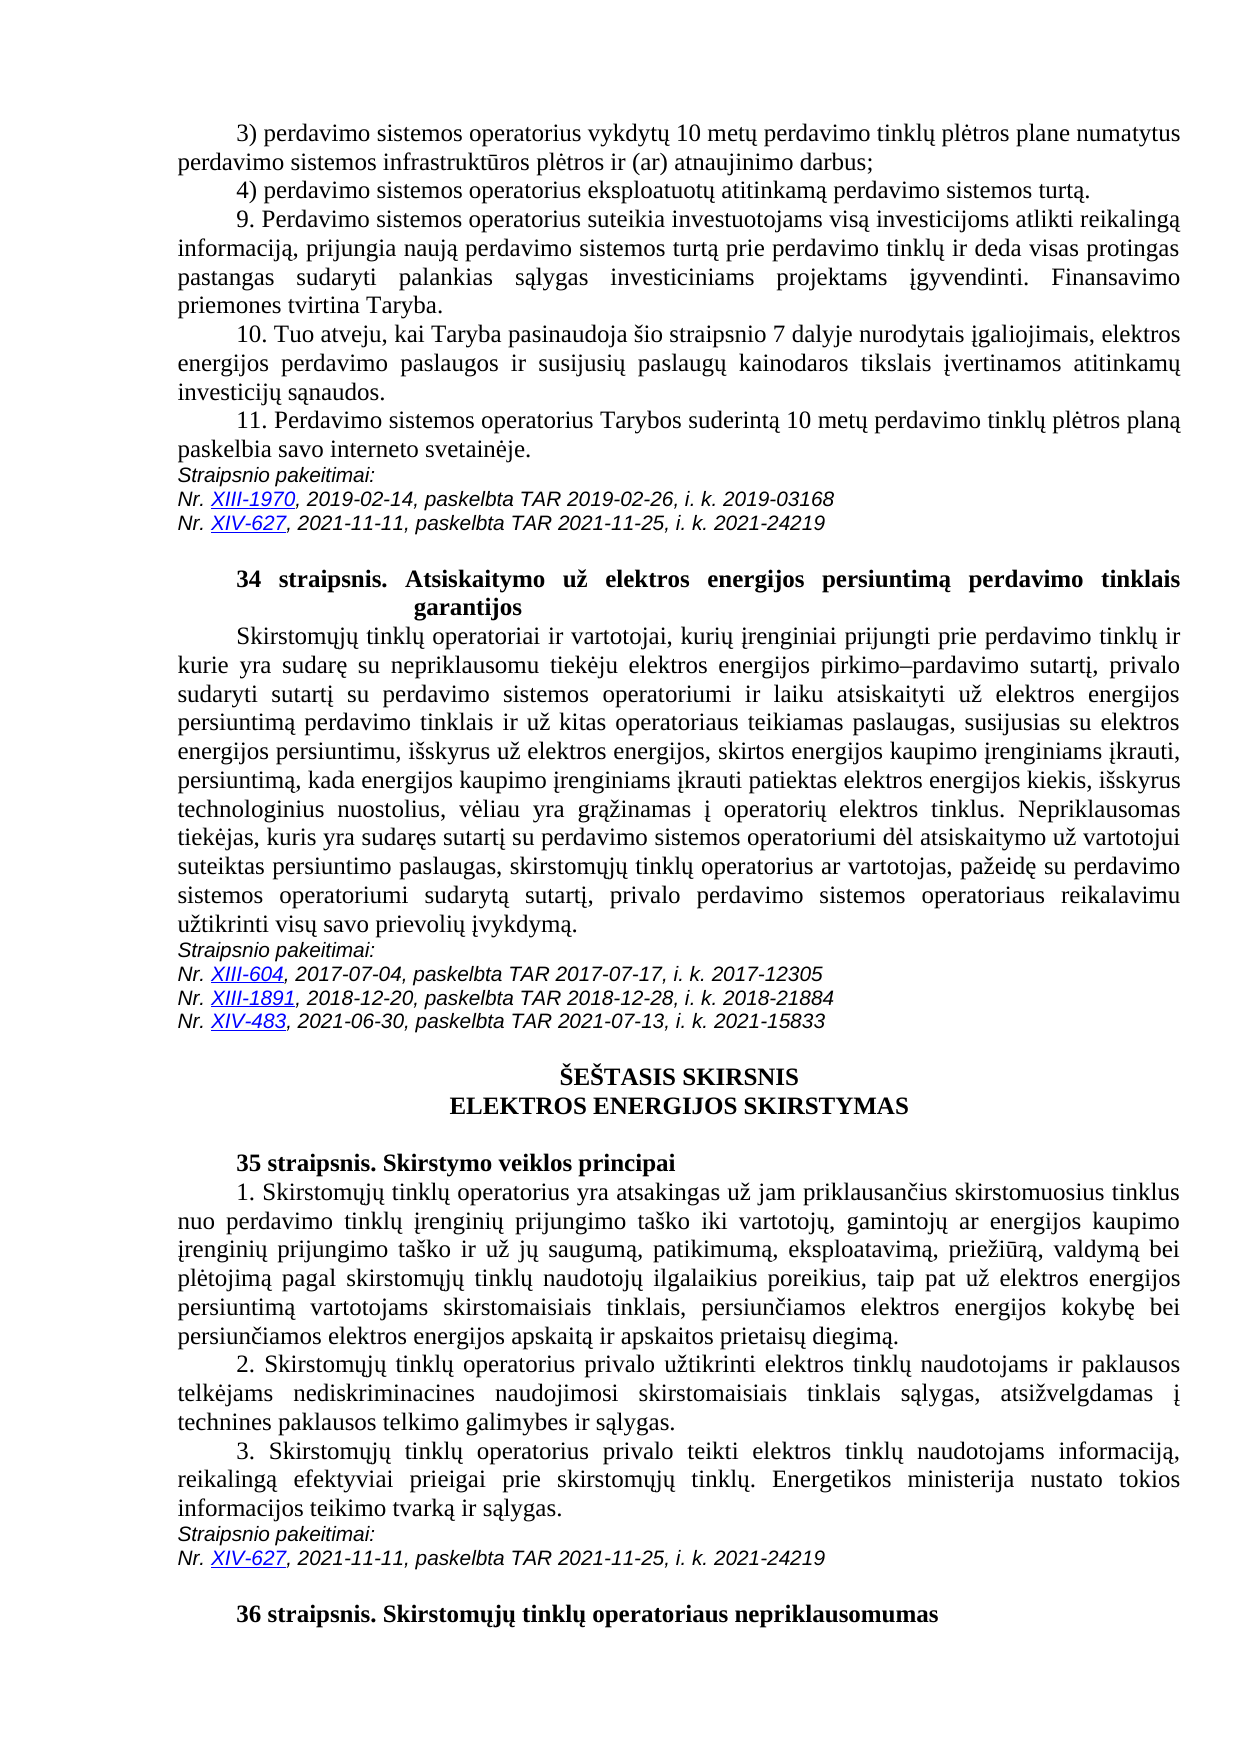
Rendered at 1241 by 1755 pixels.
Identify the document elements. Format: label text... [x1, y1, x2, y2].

text Straipsnio pakeitimai: [177, 463, 1181, 487]
text Straipsnio pakeitimai: [177, 1522, 1181, 1546]
text 10. Tuo atveju, kai Taryba pasinaudoja šio straipsnio 7 dalyje nurodytais įgaliojimais, elektros energijos perdavimo paslaugos ir susijusių paslaugų kainodaros tikslais įvertinamos atitinkamų investicijų sąnaudos. [177, 319, 1181, 406]
text 3) perdavimo sistemos operatorius vykdytų 10 metų perdavimo tinklų plėtros plane numatytus perdavimo sistemos infrastruktūros plėtros ir (ar) atnaujinimo darbus; [177, 118, 1181, 176]
text ŠEŠTASIS SKIRSNIS [177, 1062, 1181, 1091]
text 2. Skirstomųjų tinklų operatorius privalo užtikrinti elektros tinklų naudotojams ir paklausos telkėjams nediskriminacines naudojimosi skirstomaisiais tinklais sąlygas, atsižvelgdamas į technines paklausos telkimo galimybes ir sąlygas. [177, 1349, 1181, 1436]
text Nr. XIV-627, 2021-11-11, paskelbta TAR 2021-11-25, i. k. 2021-24219 [177, 511, 1181, 535]
text 35 straipsnis. Skirstymo veiklos principai [177, 1148, 1181, 1177]
text Nr. XIII-1891, 2018-12-20, paskelbta TAR 2018-12-28, i. k. 2018-21884 [177, 985, 1181, 1009]
text 36 straipsnis. Skirstomųjų tinklų operatoriaus nepriklausomumas [177, 1599, 1181, 1627]
text 3. Skirstomųjų tinklų operatorius privalo teikti elektros tinklų naudotojams informaciją, reikalingą efektyviai prieigai prie skirstomųjų tinklų. Energetikos ministerija nustato tokios informacijos teikimo tvarką ir sąlygas. [177, 1436, 1181, 1522]
text 4) perdavimo sistemos operatorius eksploatuotų atitinkamą perdavimo sistemos turtą. [177, 176, 1181, 204]
text Nr. XIV-483, 2021-06-30, paskelbta TAR 2021-07-13, i. k. 2021-15833 [177, 1009, 1181, 1033]
text Nr. XIII-604, 2017-07-04, paskelbta TAR 2017-07-17, i. k. 2017-12305 [177, 961, 1181, 985]
text 9. Perdavimo sistemos operatorius suteikia investuotojams visą investicijoms atlikti reikalingą informaciją, prijungia naują perdavimo sistemos turtą prie perdavimo tinklų ir deda visas protingas pastangas sudaryti palankias sąlygas investiciniams projektams įgyvendinti. Finansavimo priemones tvirtina Taryba. [177, 204, 1181, 319]
text 11. Perdavimo sistemos operatorius Tarybos suderintą 10 metų perdavimo tinklų plėtros planą paskelbia savo interneto svetainėje. [177, 406, 1181, 463]
text 34 straipsnis. Atsiskaitymo už elektros energijos persiuntimą perdavimo tinklais garantijos [236, 564, 1181, 621]
text Straipsnio pakeitimai: [177, 937, 1181, 961]
text 1. Skirstomųjų tinklų operatorius yra atsakingas už jam priklausančius skirstomuosius tinklus nuo perdavimo tinklų įrenginių prijungimo taško iki vartotojų, gamintojų ar energijos kaupimo įrenginių prijungimo taško ir už jų saugumą, patikimumą, eksploatavimą, priežiūrą, valdymą bei plėtojimą pagal skirstomųjų tinklų naudotojų ilgalaikius poreikius, taip pat už elektros energijos persiuntimą vartotojams skirstomaisiais tinklais, persiunčiamos elektros energijos kokybę bei persiunčiamos elektros energijos apskaitą ir apskaitos prietaisų diegimą. [177, 1177, 1181, 1349]
text Nr. XIV-627, 2021-11-11, paskelbta TAR 2021-11-25, i. k. 2021-24219 [177, 1546, 1181, 1570]
text Skirstomųjų tinklų operatoriai ir vartotojai, kurių įrenginiai prijungti prie perdavimo tinklų ir kurie yra sudarę su nepriklausomu tiekėju elektros energijos pirkimo–pardavimo sutartį, privalo sudaryti sutartį su perdavimo sistemos operatoriumi ir laiku atsiskaityti už elektros energijos persiuntimą perdavimo tinklais ir už kitas operatoriaus teikiamas paslaugas, susijusias su elektros energijos persiuntimu, išskyrus už elektros energijos, skirtos energijos kaupimo įrenginiams įkrauti, persiuntimą, kada energijos kaupimo įrenginiams įkrauti patiektas elektros energijos kiekis, išskyrus technologinius nuostolius, vėliau yra grąžinamas į operatorių elektros tinklus. Nepriklausomas tiekėjas, kuris yra sudaręs sutartį su perdavimo sistemos operatoriumi dėl atsiskaitymo už vartotojui suteiktas persiuntimo paslaugas, skirstomųjų tinklų operatorius ar vartotojas, pažeidę su perdavimo sistemos operatoriumi sudarytą sutartį, privalo perdavimo sistemos operatoriaus reikalavimu užtikrinti visų savo prievolių įvykdymą. [177, 621, 1181, 937]
text Nr. XIII-1970, 2019-02-14, paskelbta TAR 2019-02-26, i. k. 2019-03168 [177, 487, 1181, 511]
text ELEKTROS ENERGIJOS SKIRSTYMAS [177, 1091, 1181, 1119]
